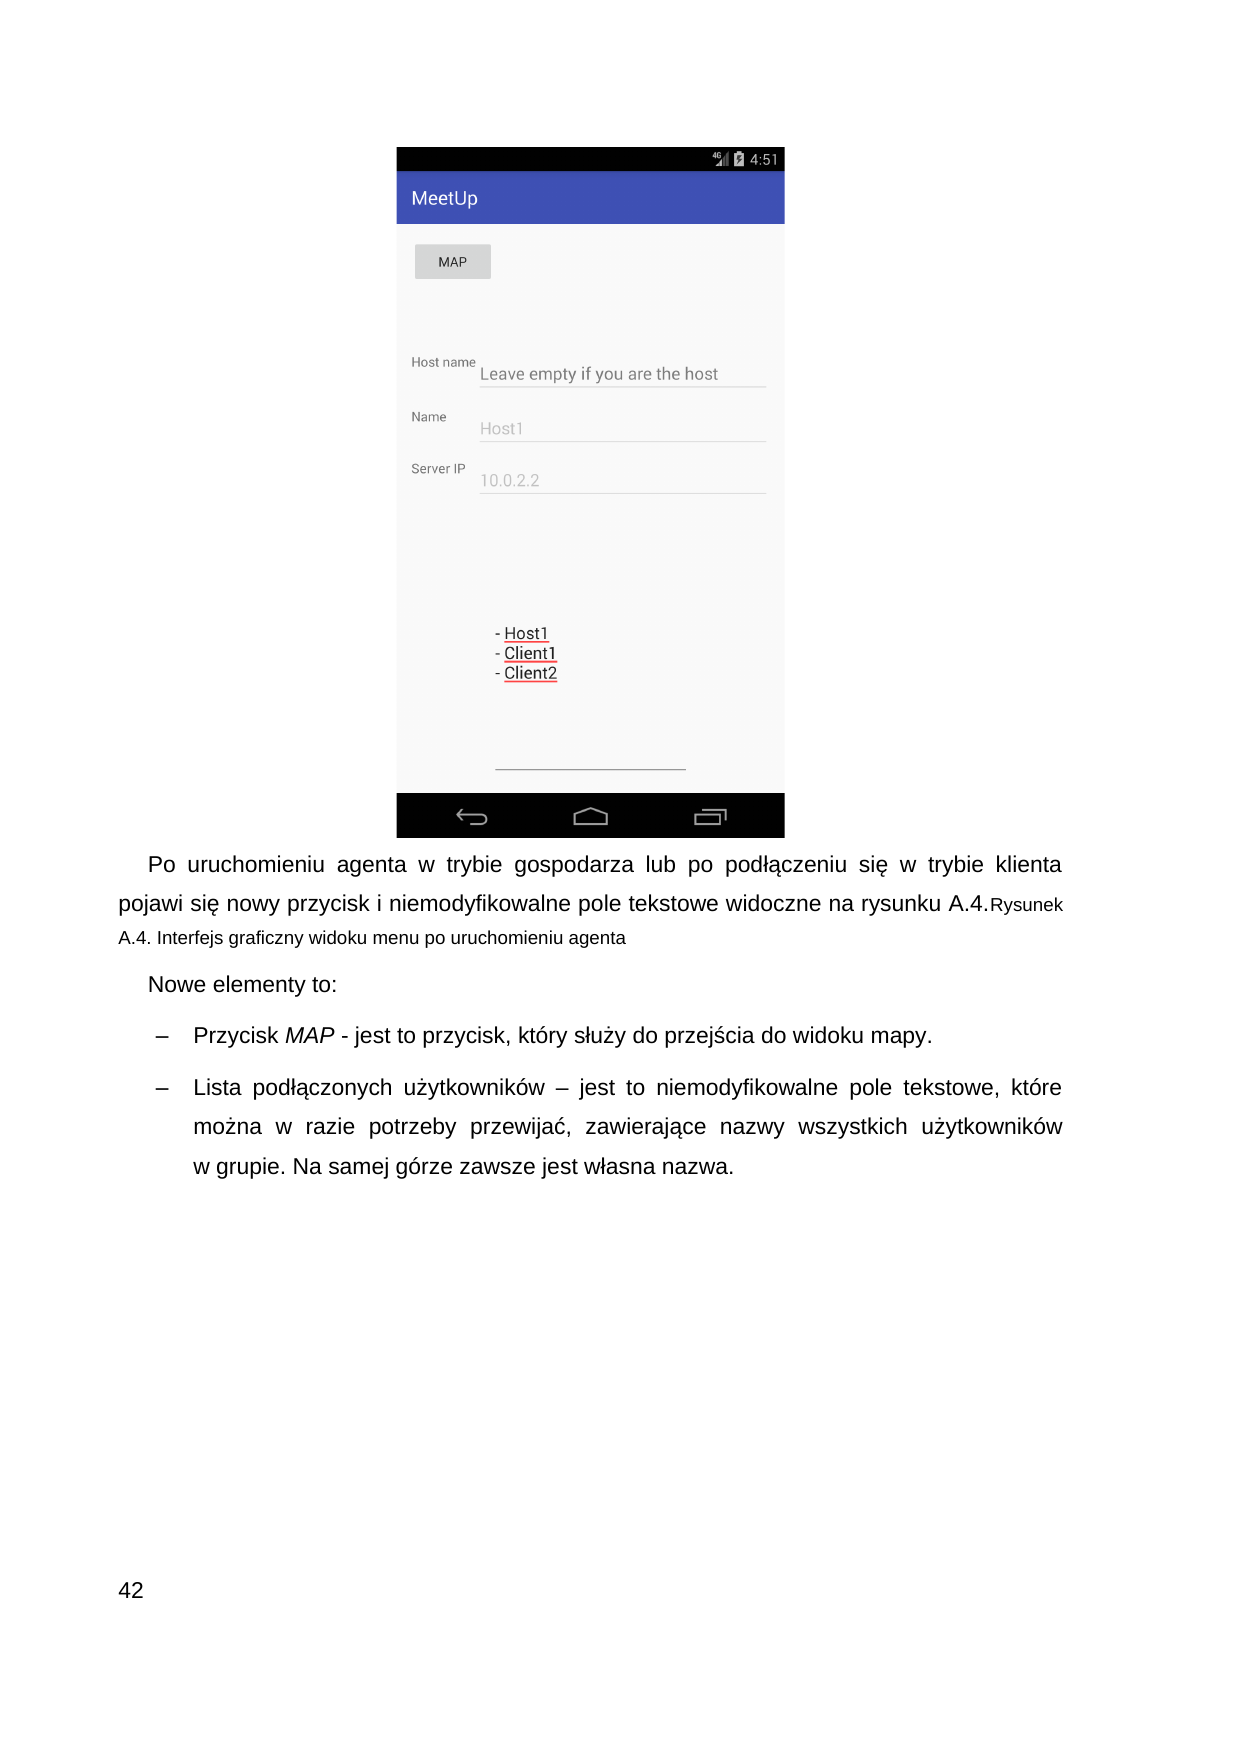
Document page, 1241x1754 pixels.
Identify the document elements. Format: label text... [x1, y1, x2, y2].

list Lista podłączonych użytkowników – jest to niemodyfikowalne pole tekstowe, które można w razie potrzeby przewijać, zawierające nazwy wszystkich użytkowników w grupie. Na samej górze zawsze jest własna nazwa. [156, 1074, 1063, 1179]
text Nowe elementy to: [118, 971, 1063, 997]
list Przycisk MAP - jest to przycisk, który służy do przejścia do widoku mapy. [156, 1022, 1063, 1049]
text Po uruchomieniu agenta w trybie gospodarza lub po podłączeniu się w trybie klienta pojawi się nowy przycisk i niemodyfikowalne pole tekstowe widoczne na rysunku A.4.Rysunek A.4. Interfejs graficzny widoku menu po uruchomieniu agenta [118, 838, 1063, 949]
picture [396, 147, 785, 838]
